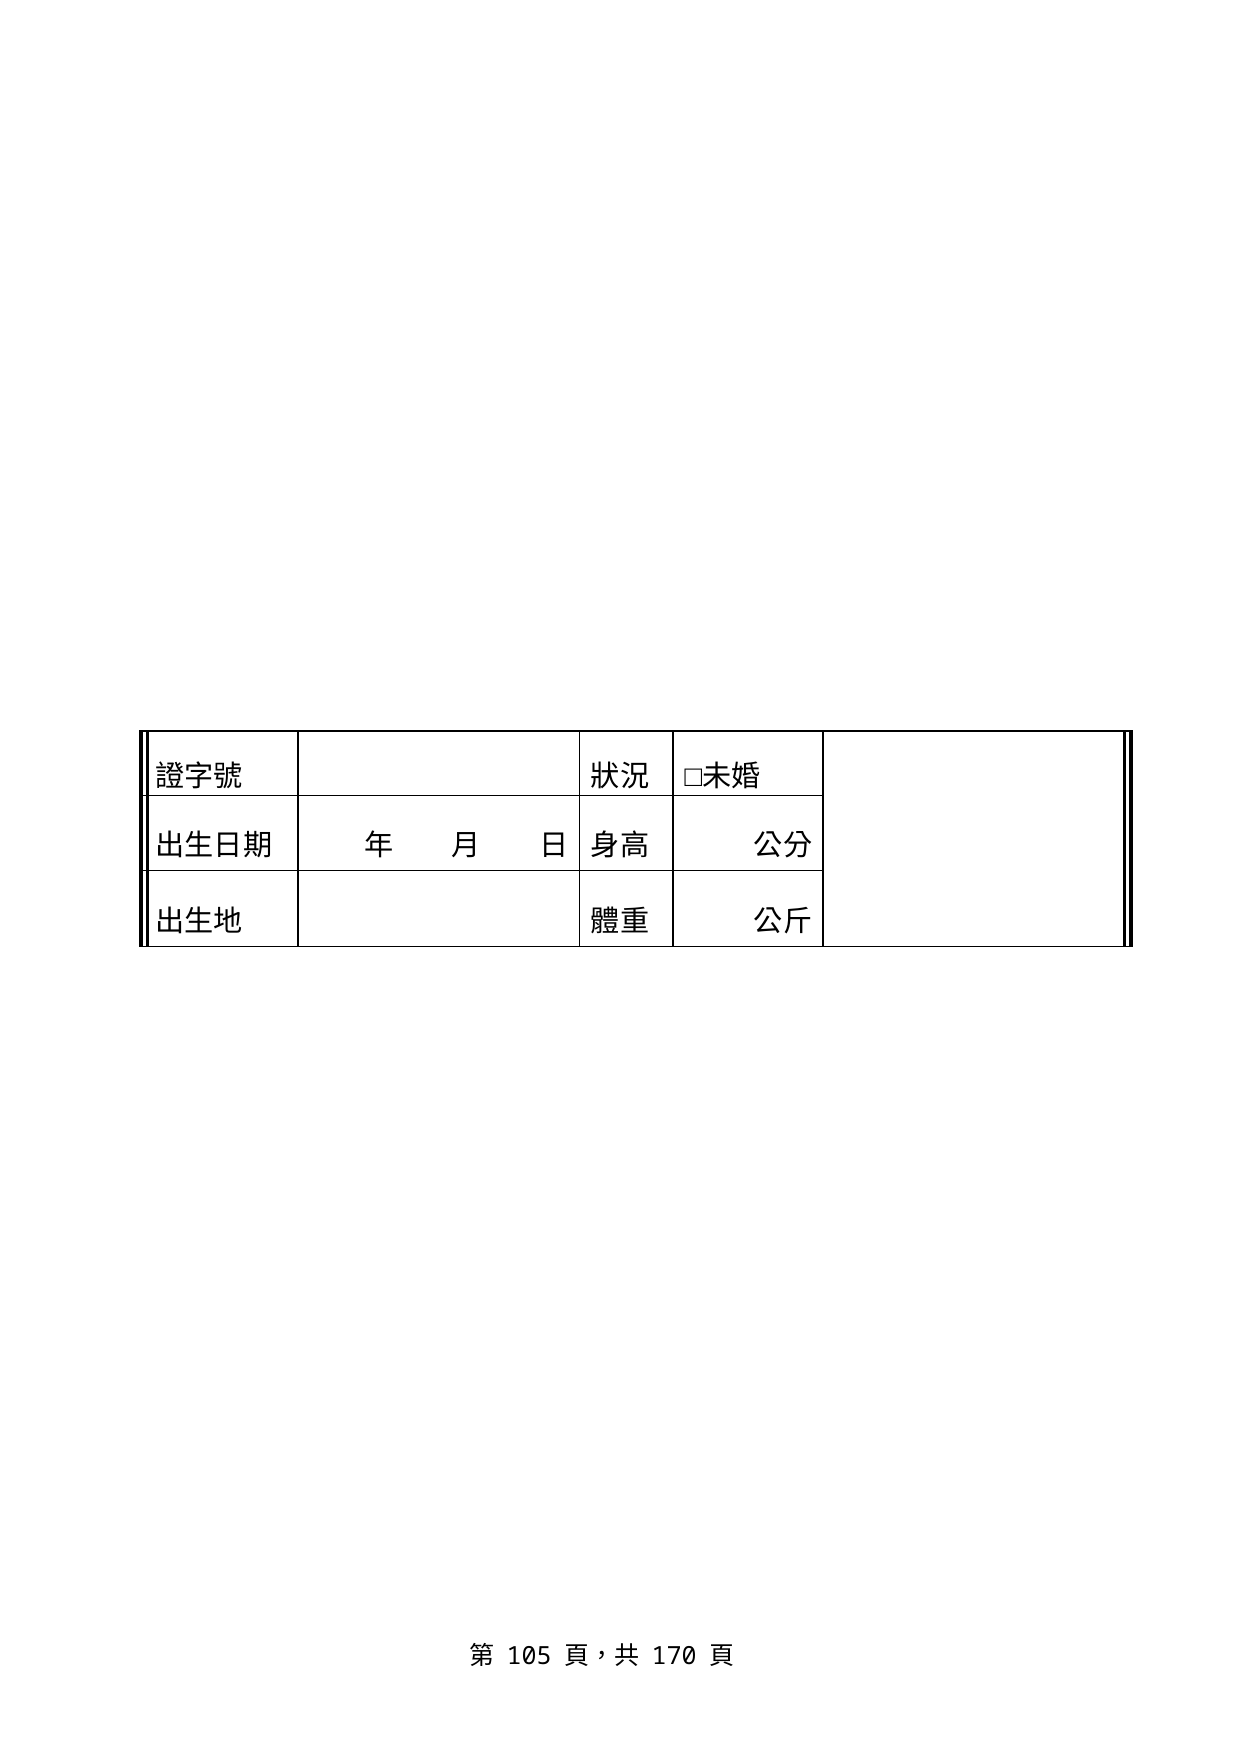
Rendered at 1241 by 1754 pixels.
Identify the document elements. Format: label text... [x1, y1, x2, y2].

table_cell 年 月 日 [299, 796, 579, 869]
table_cell [299, 871, 579, 946]
table_cell [824, 732, 1123, 946]
table_cell 體重 [580, 871, 672, 946]
table_cell □未婚 [674, 732, 822, 794]
table_cell 公斤 [674, 871, 822, 946]
table_cell 證字號 [149, 732, 297, 794]
table_cell 狀況 [580, 732, 672, 794]
table_cell 出生日期 [149, 796, 297, 869]
table_cell 出生地 [149, 871, 297, 946]
table_cell [299, 732, 579, 794]
table_cell 公分 [674, 796, 822, 869]
table_cell 身高 [580, 796, 672, 869]
